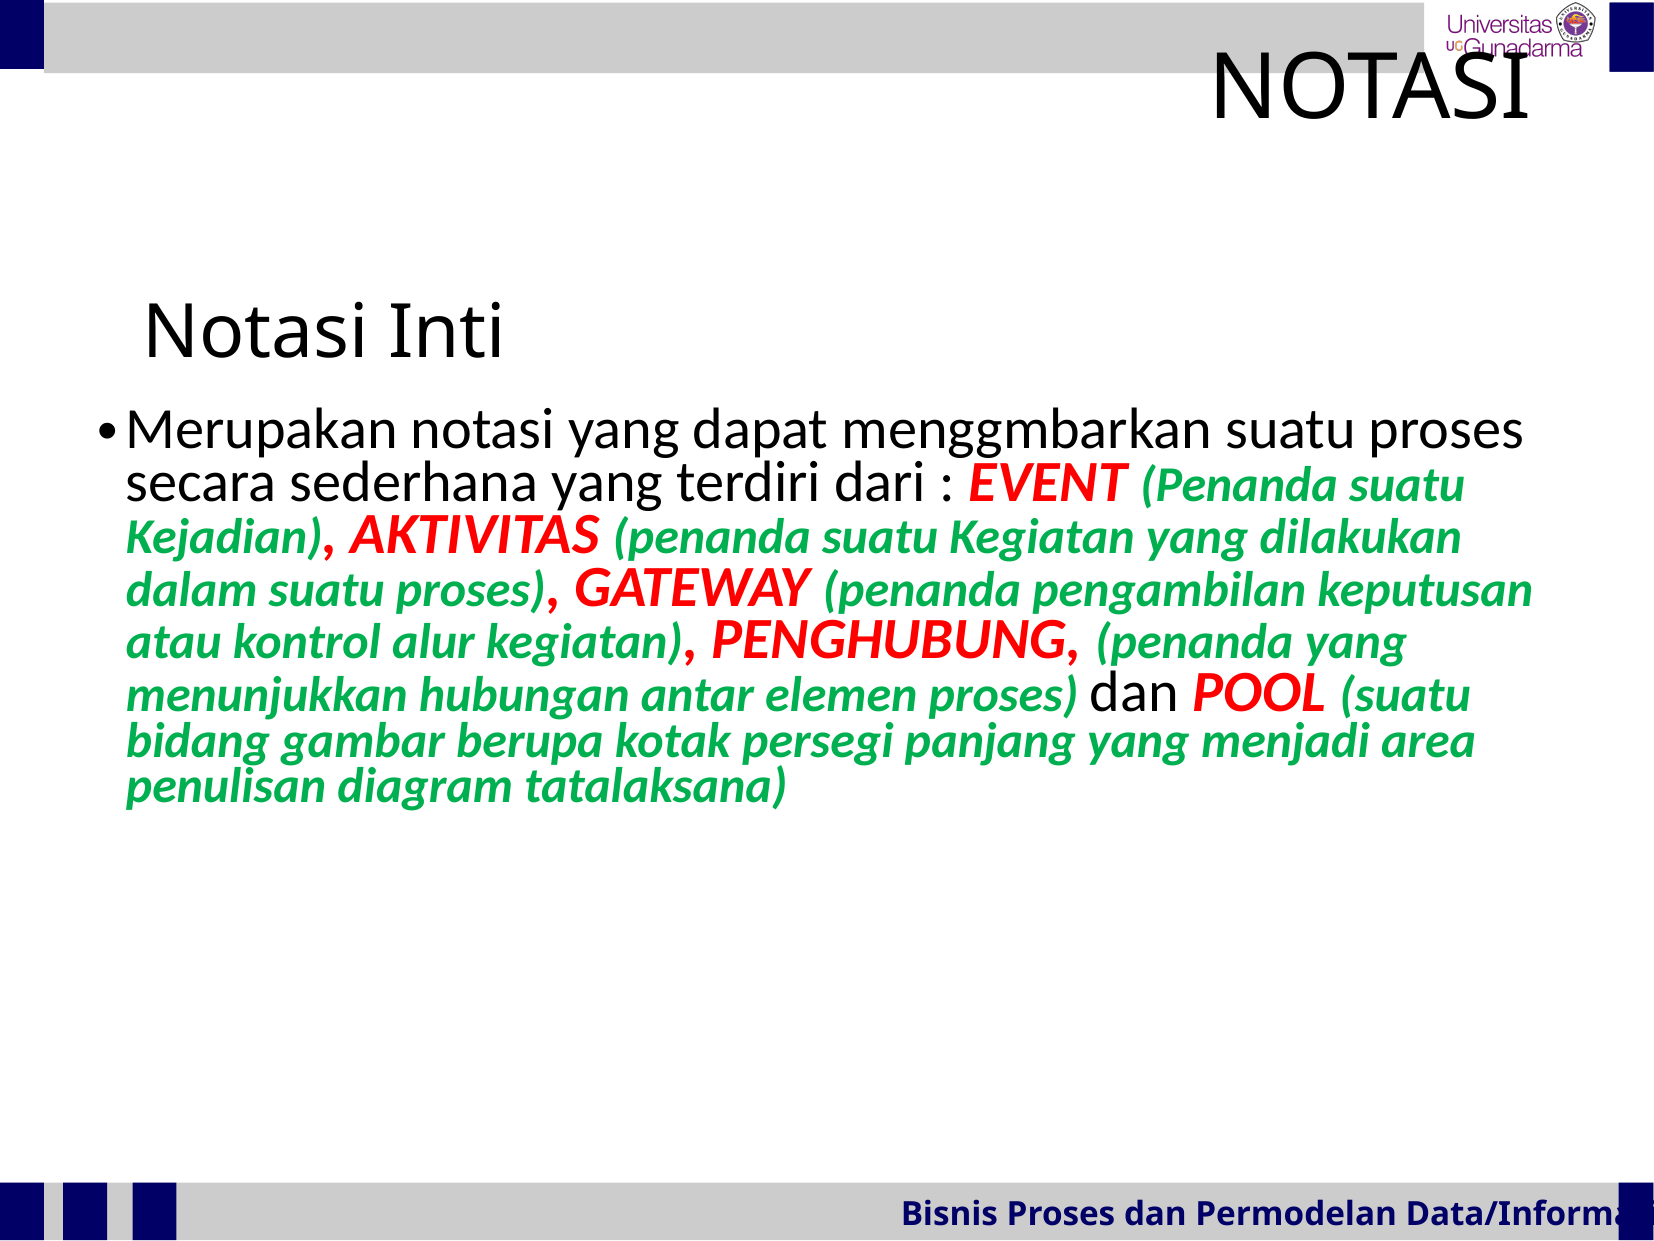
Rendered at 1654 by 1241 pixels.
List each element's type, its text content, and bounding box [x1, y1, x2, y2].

list Merupakan notasi yang dapat menggmbarkan suatu proses secara sederhana yang terdiri dari : EVENT (Penanda suatu Kejadian), AKTIVITAS (penanda suatu Kegiatan yang dilakukan dalam suatu proses), GATEWAY (penanda pengambilan keputusan atau kontrol alur kegiatan), PENGHUBUNG, (penanda yang menunjukkan hubungan antar elemen proses) dan POOL (suatu bidang gambar berupa kotak persegi panjang yang menjadi area penulisan diagram tatalaksana) [82, 399, 1571, 1218]
picture [1571, 2, 1610, 62]
text_box NOTASI [562, 0, 1571, 168]
text_box Notasi Inti [127, 275, 522, 381]
